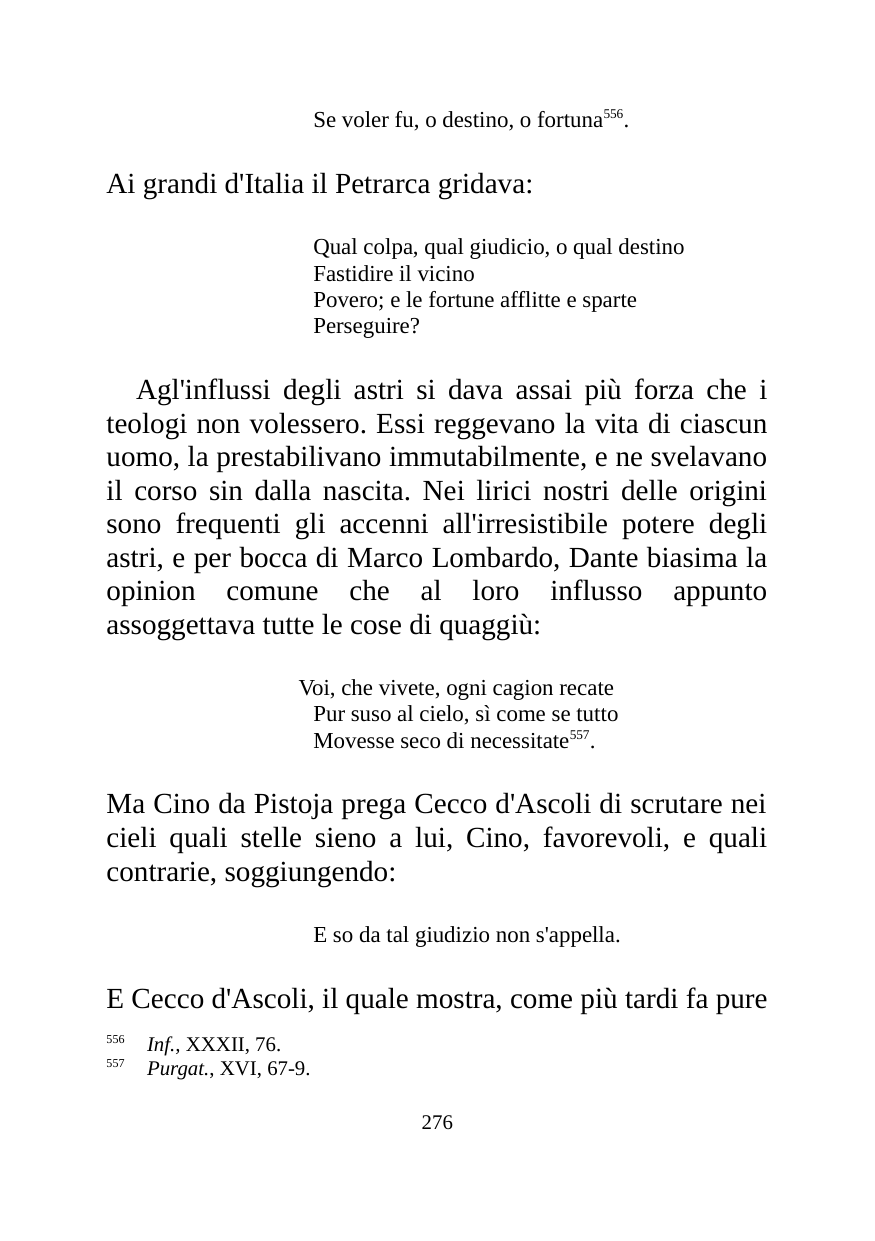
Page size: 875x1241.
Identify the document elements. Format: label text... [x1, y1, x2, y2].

text Ai grandi d'Italia il Petrarca gridava: [106, 166, 768, 200]
text Fastidire il vicino [283, 259, 768, 286]
text Perseguire? [283, 312, 768, 339]
text E so da tal giudizio non s'appella. [283, 921, 768, 947]
text Pur suso al cielo, sì come se tutto [283, 700, 768, 727]
text E Cecco d'Ascoli, il quale mostra, come più tardi fa pure [106, 981, 768, 1014]
text Inf., XXXII, 76. [106, 1032, 768, 1056]
text Se voler fu, o destino, o fortuna. [283, 106, 768, 133]
text Qual colpa, qual giudicio, o qual destino [283, 233, 768, 259]
text Purgat., XVI, 67-9. [106, 1056, 768, 1080]
text Voi, che vivete, ogni cagion recate [269, 674, 768, 700]
text Povero; e le fortune afflitte e sparte [283, 286, 768, 312]
text Agl'influssi degli astri si dava assai più forza che i teologi non volessero. Essi reggevano la vita di ciascun uomo, la prestabilivano immutabilmente, e ne svelavano il corso sin dalla nascita. Nei lirici nostri delle origini sono frequenti gli accenni all'irresistibile potere degli astri, e per bocca di Marco Lombardo, Dante biasima la opinion comune che al loro influsso appunto assoggettava tutte le cose di quaggiù: [106, 372, 768, 641]
text Ma Cino da Pistoja prega Cecco d'Ascoli di scrutare nei cieli quali stelle sieno a lui, Cino, favorevoli, e quali contrarie, soggiungendo: [106, 787, 768, 887]
text Movesse seco di necessitate. [283, 727, 768, 753]
